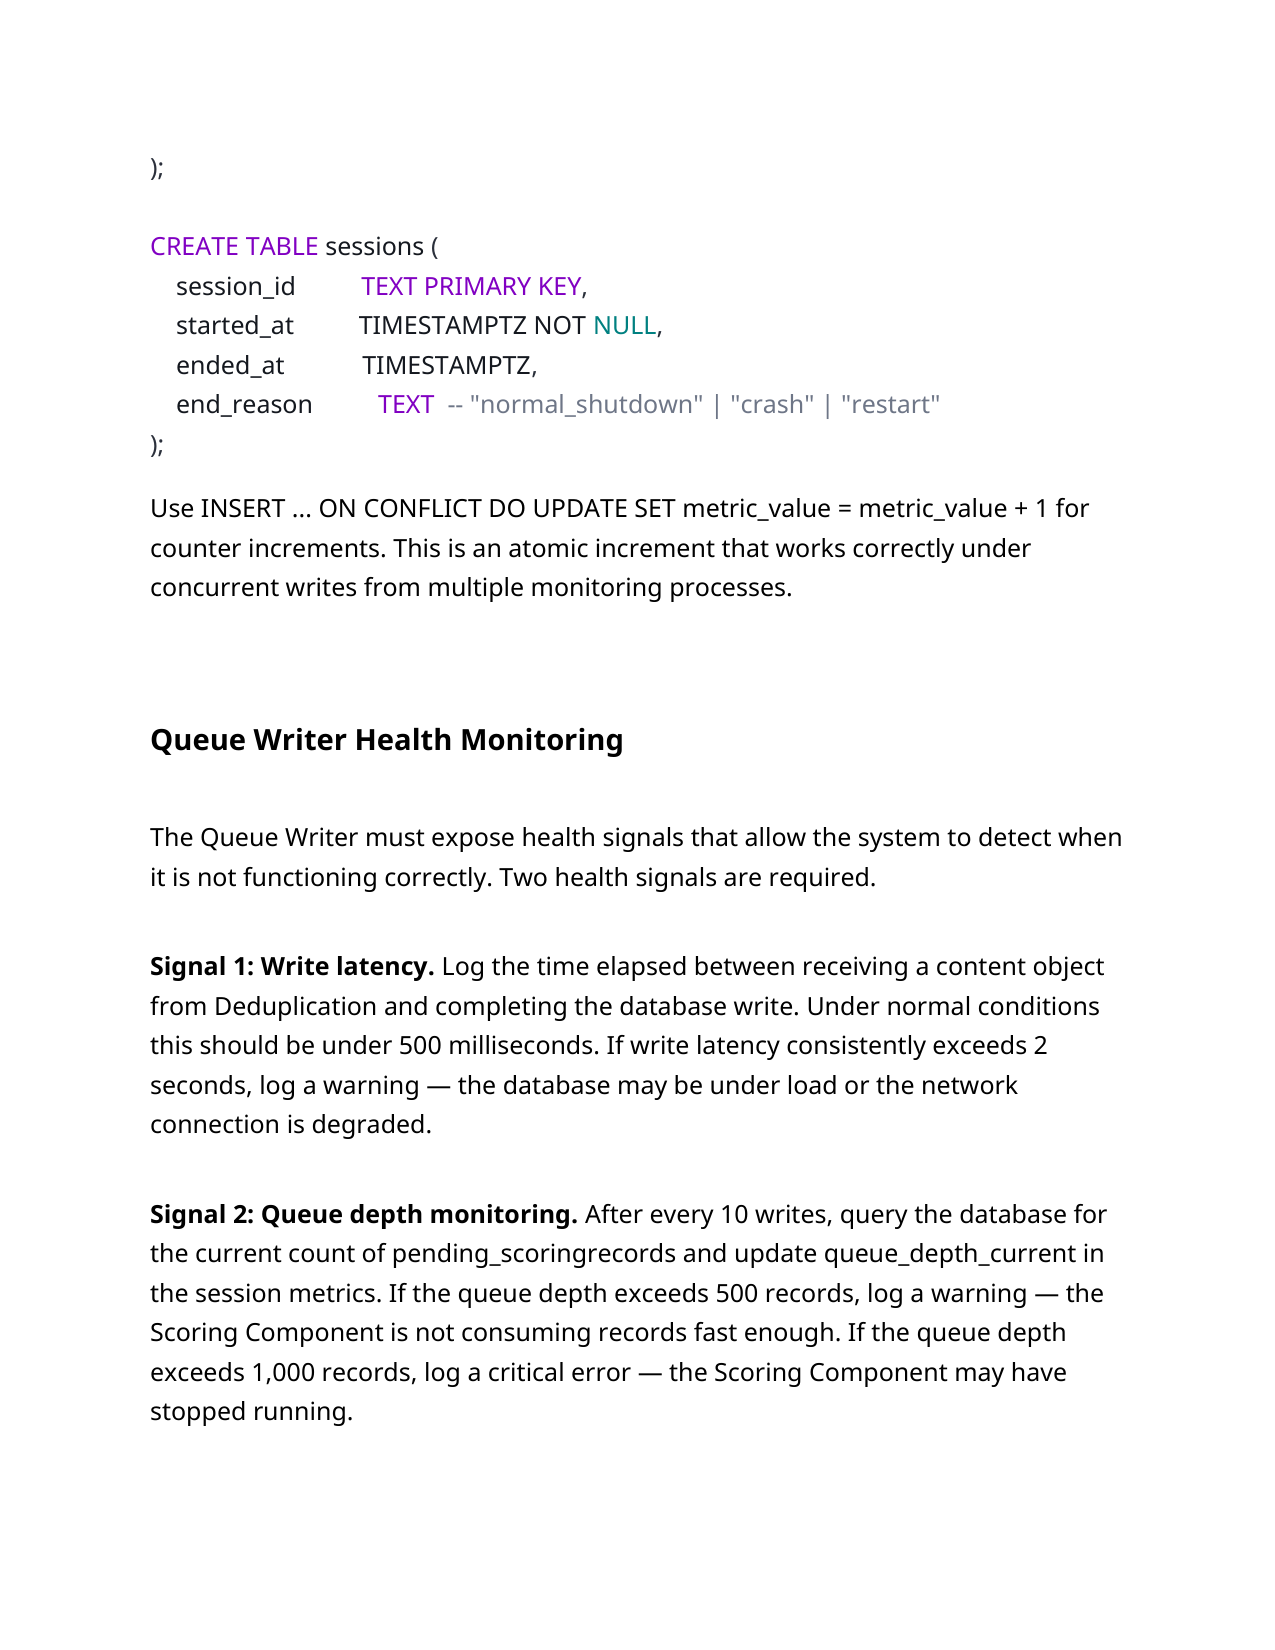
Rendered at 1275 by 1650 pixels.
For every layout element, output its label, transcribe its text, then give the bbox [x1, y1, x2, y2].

subtitle Queue Writer Health Monitoring [150, 720, 1125, 759]
text ); CREATE TABLE sessions ( session_id TEXT PRIMARY KEY, started_at TIMESTAMPTZ NOT NULL, ended_at TIMESTAMPTZ, end_reason TEXT -- "normal_shutdown" | "crash" | "restart" ); [150, 150, 1125, 460]
text The Queue Writer must expose health signals that allow the system to detect when it is not functioning correctly. Two health signals are required. [150, 820, 1125, 893]
text Signal 1: Write latency. Log the time elapsed between receiving a content object from Deduplication and completing the database write. Under normal conditions this should be under 500 milliseconds. If write latency consistently exceeds 2 seconds, log a warning — the database may be under load or the network connection is degraded. [150, 949, 1125, 1141]
text Signal 2: Queue depth monitoring. After every 10 writes, query the database for the current count of pending_scoringrecords and update queue_depth_current in the session metrics. If the queue depth exceeds 500 records, log a warning — the Scoring Component is not consuming records fast enough. If the queue depth exceeds 1,000 records, log a critical error — the Scoring Component may have stopped running. [150, 1196, 1125, 1428]
text Use INSERT ... ON CONFLICT DO UPDATE SET metric_value = metric_value + 1 for counter increments. This is an atomic increment that works correctly under concurrent writes from multiple monitoring processes. [150, 491, 1125, 604]
